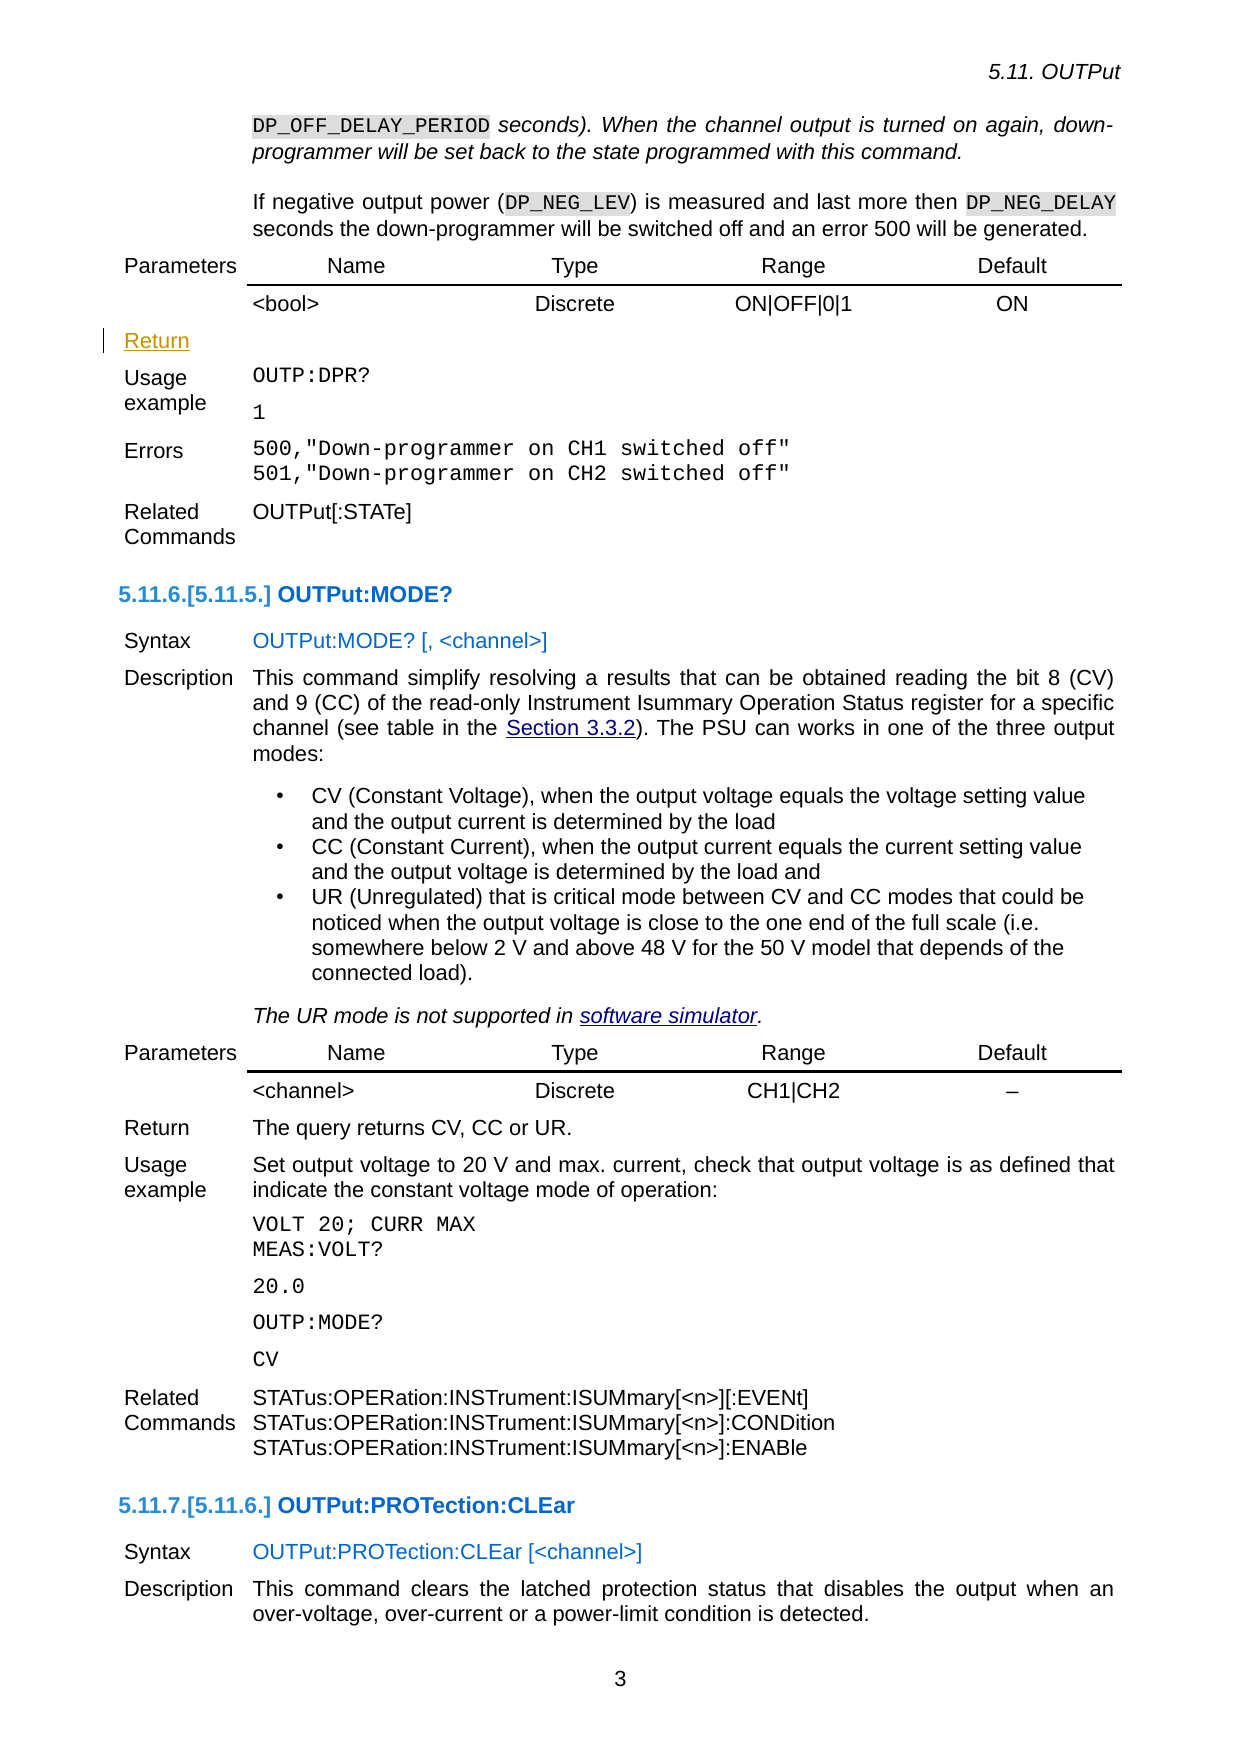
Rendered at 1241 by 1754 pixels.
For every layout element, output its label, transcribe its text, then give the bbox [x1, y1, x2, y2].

table_cell Range [684, 1034, 903, 1070]
table_cell Set output voltage to 20 V and max. current, check that output voltage is as defined that indicate the constant voltage mode of operation: VOLT 20; CURR MAX MEAS:VOLT? 20.0 OUTP:MODE? CV [247, 1146, 1122, 1379]
table_cell This command simplify resolving a results that can be obtained reading the bit 8 (CV) and 9 (CC) of the read-only Instrument Isummary Operation Status register for a specific channel (see table in the Section 3.3.2). The PSU can works in one of the three output modes: CV (Constant Voltage), when the output voltage equals the voltage setting value and the output current is determined by the load CC (Constant Current), when the output current equals the current setting value and the output voltage is determined by the load and UR (Unregulated) that is critical mode between CV and CC modes that could be noticed when the output voltage is close to the one end of the full scale (i.e. somewhere below 2 V and above 48 V for the 50 V model that depends of the connected load). The UR mode is not supported in software simulator. [247, 659, 1122, 1034]
table_cell Errors [118, 432, 247, 493]
table_cell Range [684, 247, 903, 283]
table_cell Description [118, 659, 247, 1034]
table_cell Default [903, 1034, 1122, 1070]
table_cell 500,"Down-programmer on CH1 switched off" 501,"Down-programmer on CH2 switched off" [247, 432, 1122, 493]
table_cell OUTPut[:STATe] [247, 493, 1122, 555]
table_header OUTPut:MODE? [, <channel>] [247, 623, 1122, 659]
table_cell Type [465, 1034, 684, 1070]
table_cell Return [118, 322, 247, 359]
table_cell Parameters [118, 247, 247, 322]
table_cell DP_OFF_DELAY_PERIOD seconds). When the channel output is turned on again, down-programmer will be set back to the state programmed with this command. If negative output power (DP_NEG_LEV) is measured and last more then DP_NEG_DELAY seconds the down-programmer will be switched off and an error 500 will be generated. [247, 106, 1122, 247]
table_cell ON [903, 286, 1122, 322]
table_cell Related Commands [118, 493, 247, 555]
table_header Syntax [118, 623, 247, 659]
table_cell ON|OFF|0|1 [684, 286, 903, 322]
table_cell Default [903, 247, 1122, 283]
table_cell – [903, 1073, 1122, 1109]
table_cell Related Commands [118, 1379, 247, 1466]
table_cell CH1|CH2 [684, 1073, 903, 1109]
table_cell [247, 322, 1122, 359]
table_cell <bool> [247, 286, 465, 322]
table_cell Type [465, 247, 684, 283]
table_cell Name [247, 247, 465, 283]
subtitle OUTPut:MODE? [118, 581, 1122, 608]
table_cell Usage example [118, 359, 247, 432]
table_cell [118, 106, 247, 247]
table_cell The query returns CV, CC or UR. [247, 1109, 1122, 1146]
table_cell <channel> [247, 1073, 465, 1109]
table_cell Parameters [118, 1034, 247, 1109]
table_cell Name [247, 1034, 465, 1070]
table_cell This command clears the latched protection status that disables the output when an over-voltage, over-current or a power-limit condition is detected. [247, 1570, 1122, 1632]
table_header Syntax [118, 1534, 247, 1570]
table_cell Discrete [465, 1073, 684, 1109]
table_cell OUTP:DPR? 1 [247, 359, 1122, 432]
table_header OUTPut:PROTection:CLEar [<channel>] [247, 1534, 1122, 1570]
table_cell Description [118, 1570, 247, 1632]
table_cell STATus:OPERation:INSTrument:ISUMmary[<n>][:EVENt] STATus:OPERation:INSTrument:ISUMmary[<n>]:CONDition STATus:OPERation:INSTrument:ISUMmary[<n>]:ENABle [247, 1379, 1122, 1466]
table_cell Usage example [118, 1146, 247, 1379]
table_cell Return [118, 1109, 247, 1146]
subtitle OUTPut:PROTection:CLEar [118, 1492, 1122, 1519]
table_cell Discrete [465, 286, 684, 322]
